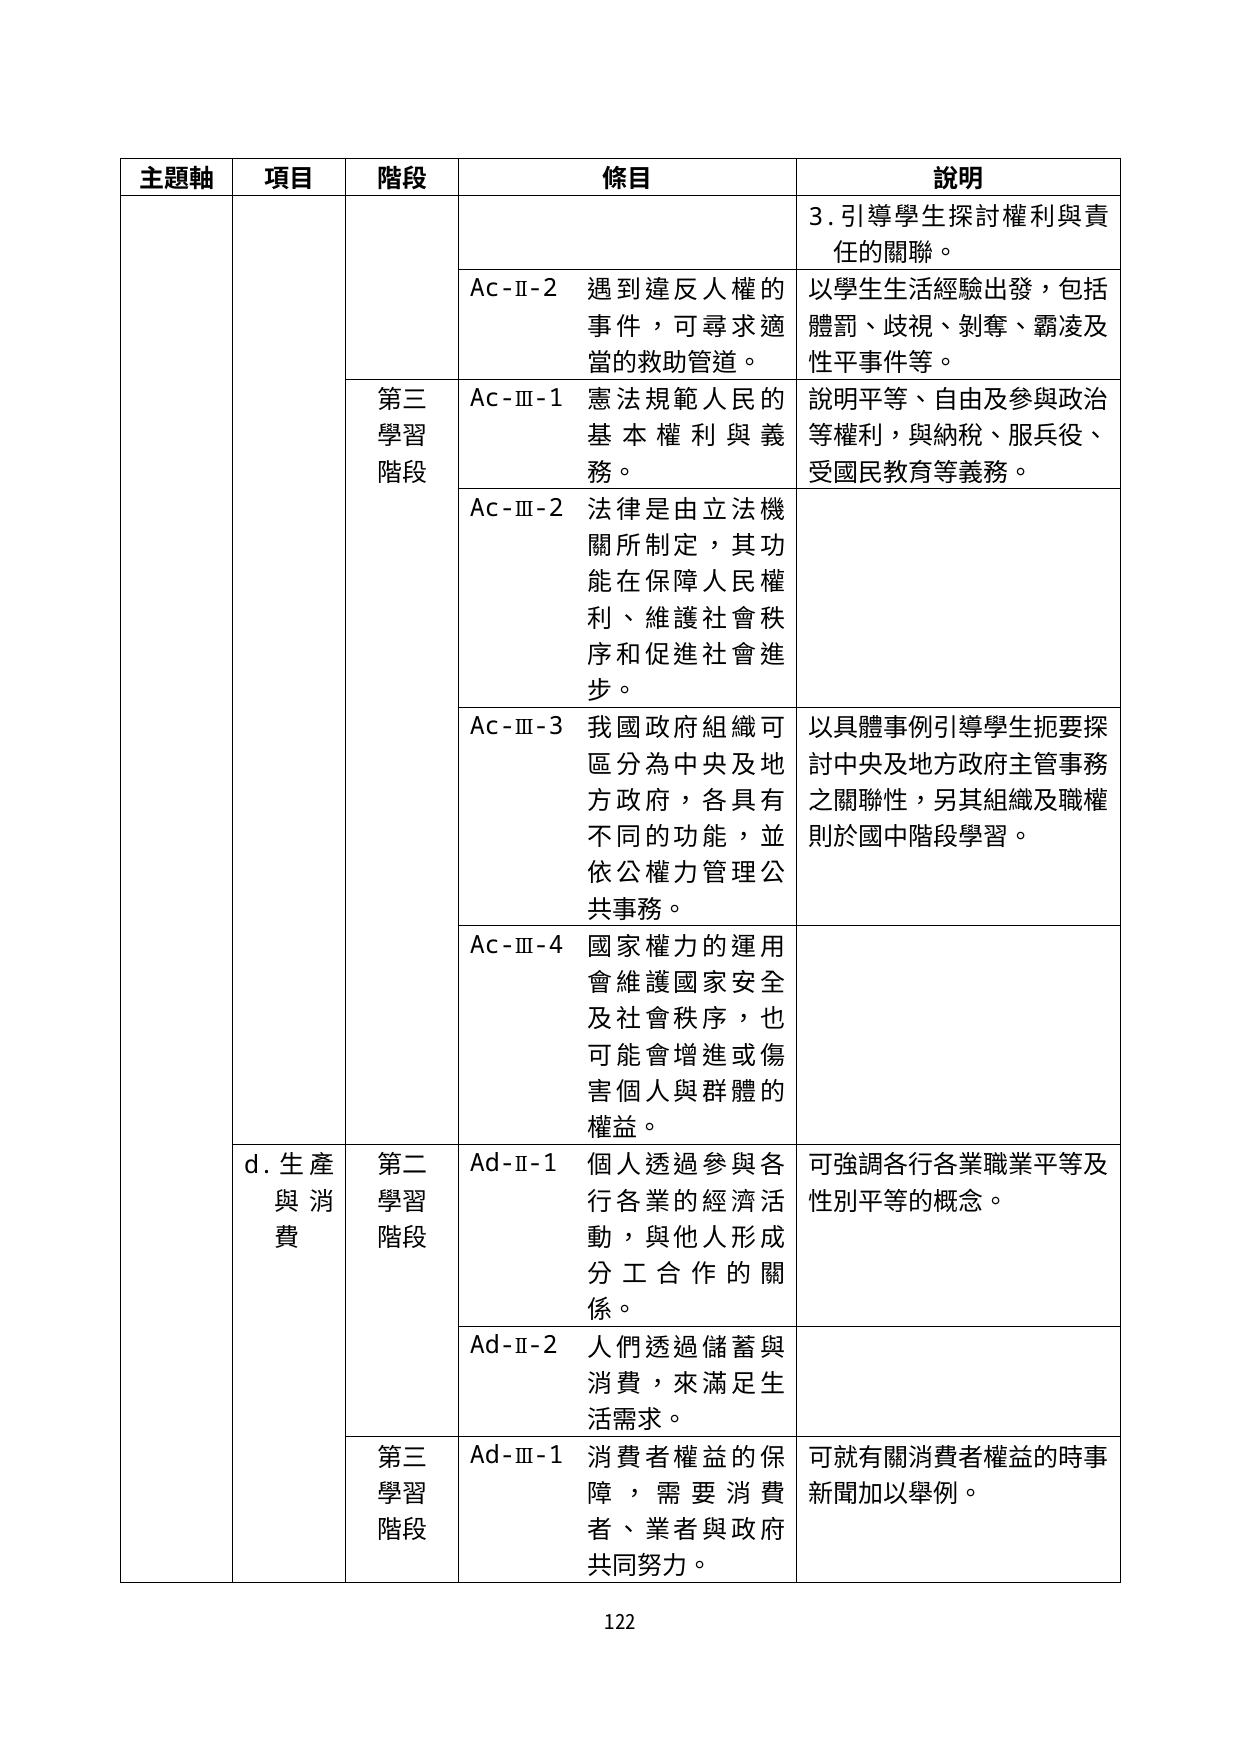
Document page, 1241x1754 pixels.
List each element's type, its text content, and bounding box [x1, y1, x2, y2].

table_cell 法律是由立法機關所制定，其功能在保障人民權利、維護社會秩序和促進社會進步。 [576, 489, 796, 707]
table_cell d.生產與消費 [233, 1145, 345, 1582]
table_cell 個人透過參與各行各業的經濟活動，與他人形成分工合作的關係。 [576, 1145, 796, 1326]
table_cell 可就有關消費者權益的時事新聞加以舉例。 [797, 1437, 1120, 1582]
table_cell 第三 學習 階段 [346, 1437, 458, 1582]
table_cell Ac-Ⅲ-3 [459, 708, 576, 925]
table_cell [233, 196, 345, 1144]
table_cell [576, 196, 796, 269]
table_cell Ac-Ⅲ-4 [459, 926, 576, 1144]
table_cell 第三 學習 階段 [346, 380, 458, 1144]
table_cell 憲法規範人民的基本權利與義務。 [576, 380, 796, 488]
table_cell 以學生生活經驗出發，包括體罰、歧視、剝奪、霸凌及性平事件等。 [797, 270, 1120, 378]
table_cell 遇到違反人權的事件，可尋求適當的救助管道。 [576, 270, 796, 378]
table_header 說明 [797, 159, 1120, 195]
table_cell Ac-Ⅲ-1 [459, 380, 576, 488]
table_header 條目 [459, 159, 796, 195]
table_cell 消費者權益的保障，需要消費者、業者與政府共同努力。 [576, 1437, 796, 1582]
table_cell 人們透過儲蓄與消費，來滿足生活需求。 [576, 1327, 796, 1436]
table_cell 可強調各行各業職業平等及性別平等的概念。 [797, 1145, 1120, 1326]
table_cell [121, 196, 232, 1582]
table_cell [797, 489, 1120, 707]
table_cell Ad-Ⅲ-1 [459, 1437, 576, 1582]
table_cell [346, 196, 458, 378]
table_cell 我國政府組織可區分為中央及地方政府，各具有不同的功能，並依公權力管理公共事務。 [576, 708, 796, 925]
table_cell Ac-Ⅱ-2 [459, 270, 576, 378]
table_cell 第二 學習 階段 [346, 1145, 458, 1436]
table_cell 以具體事例引導學生扼要探討中央及地方政府主管事務之關聯性，另其組織及職權則於國中階段學習。 [797, 708, 1120, 925]
table_cell 國家權力的運用會維護國家安全及社會秩序，也可能會增進或傷害個人與群體的權益。 [576, 926, 796, 1144]
table_header 項目 [233, 159, 345, 195]
table_cell 3.引導學生探討權利與責任的關聯。 [797, 196, 1120, 269]
table_cell [797, 1327, 1120, 1436]
table_cell Ad-Ⅱ-1 [459, 1145, 576, 1326]
table_cell Ad-Ⅱ-2 [459, 1327, 576, 1436]
table_cell Ac-Ⅲ-2 [459, 489, 576, 707]
table_cell [459, 196, 576, 269]
table_cell 說明平等、自由及參與政治等權利，與納稅、服兵役、受國民教育等義務。 [797, 380, 1120, 488]
table_cell [797, 926, 1120, 1144]
table_header 主題軸 [121, 159, 232, 195]
table_header 階段 [346, 159, 458, 195]
